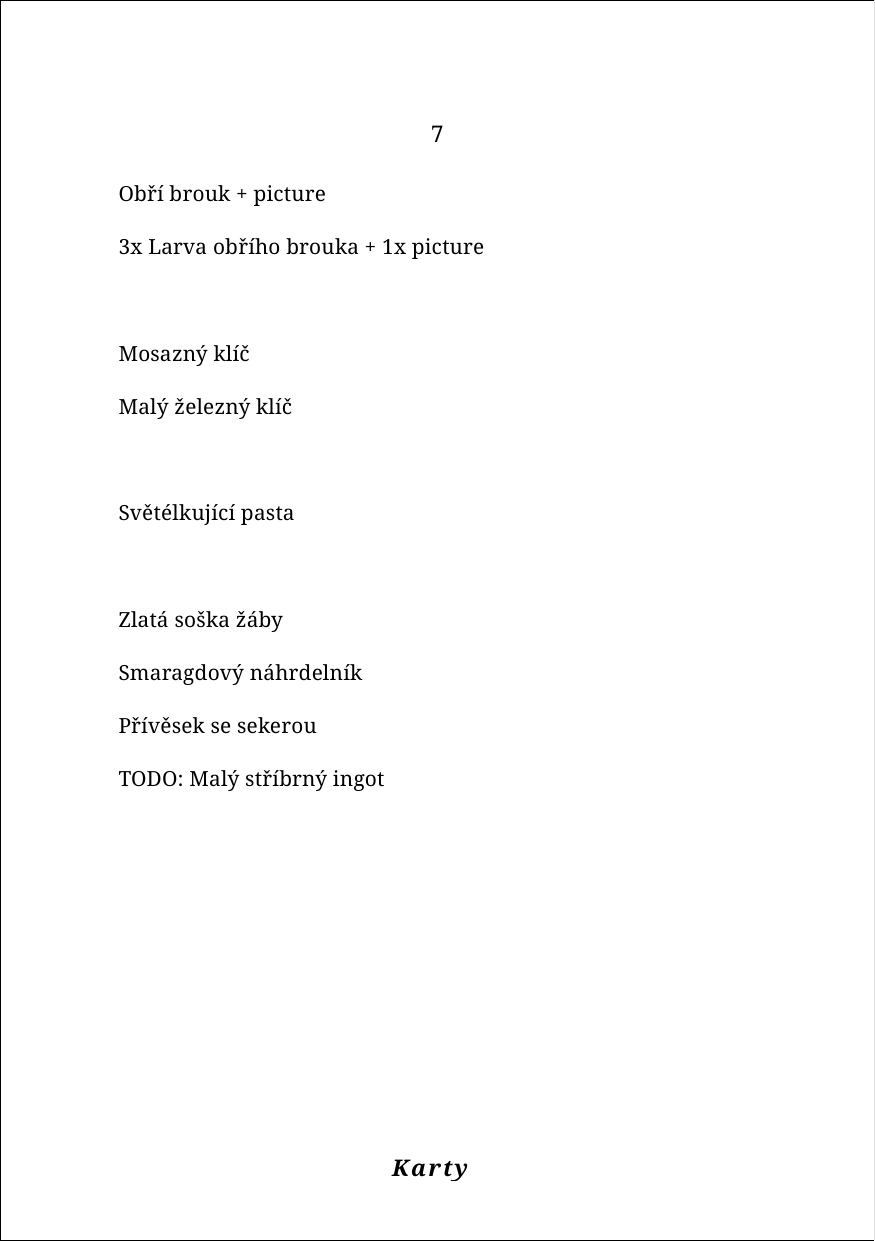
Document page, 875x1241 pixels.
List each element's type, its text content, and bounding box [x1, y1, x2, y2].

text Smaragdový náhrdelník [118, 658, 756, 686]
text Mosazný klíč [118, 339, 756, 367]
text TODO: Malý stříbrný ingot [118, 764, 756, 793]
text Zlatá soška žáby [118, 605, 756, 633]
text Přívěsek se sekerou [118, 711, 756, 740]
text Malý železný klíč [118, 392, 756, 420]
text 3x Larva obřího brouka + 1x picture [118, 232, 756, 261]
text Světélkující pasta [118, 498, 756, 527]
text Obří brouk + picture [118, 179, 756, 207]
